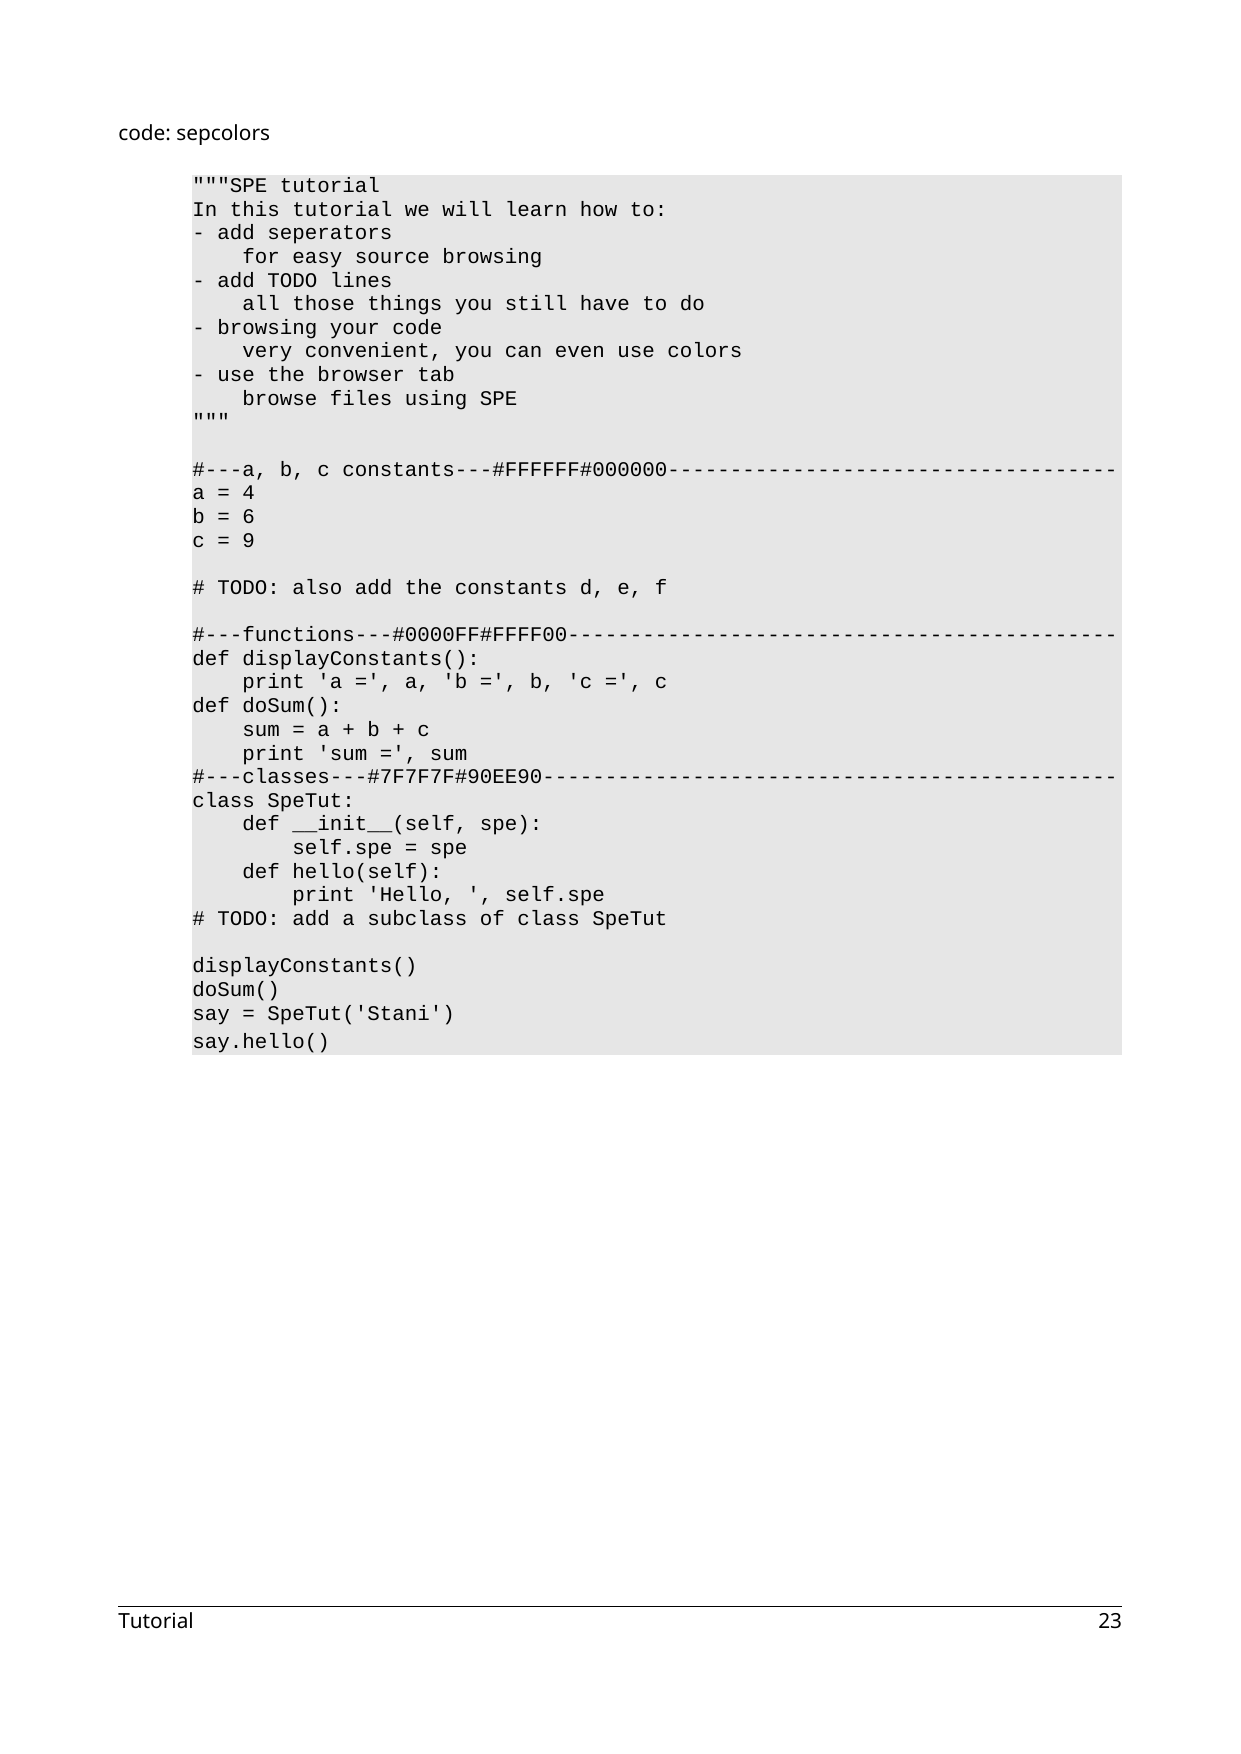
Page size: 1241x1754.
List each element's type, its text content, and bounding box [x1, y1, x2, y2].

text code: sepcolors [118, 118, 1122, 147]
text """SPE tutorial In this tutorial we will learn how to: - add seperators for easy source browsing - add TODO lines all those things you still have to do - browsing your code very convenient, you can even use colors - use the browser tab browse files using SPE """ #---a, b, c constants---#FFFFFF#000000------------------------------------ a = 4 b = 6 c = 9 # TODO: also add the constants d, e, f #---functions---#0000FF#FFFF00-------------------------------------------- def displayConstants(): print 'a =', a, 'b =', b, 'c =', c def doSum(): sum = a + b + c print 'sum =', sum #---classes---#7F7F7F#90EE90---------------------------------------------- class SpeTut: def __init__(self, spe): self.spe = spe def hello(self): print 'Hello, ', self.spe # TODO: add a subclass of class SpeTut displayConstants() doSum() say = SpeTut('Stani') say.hello() [192, 175, 1122, 1055]
